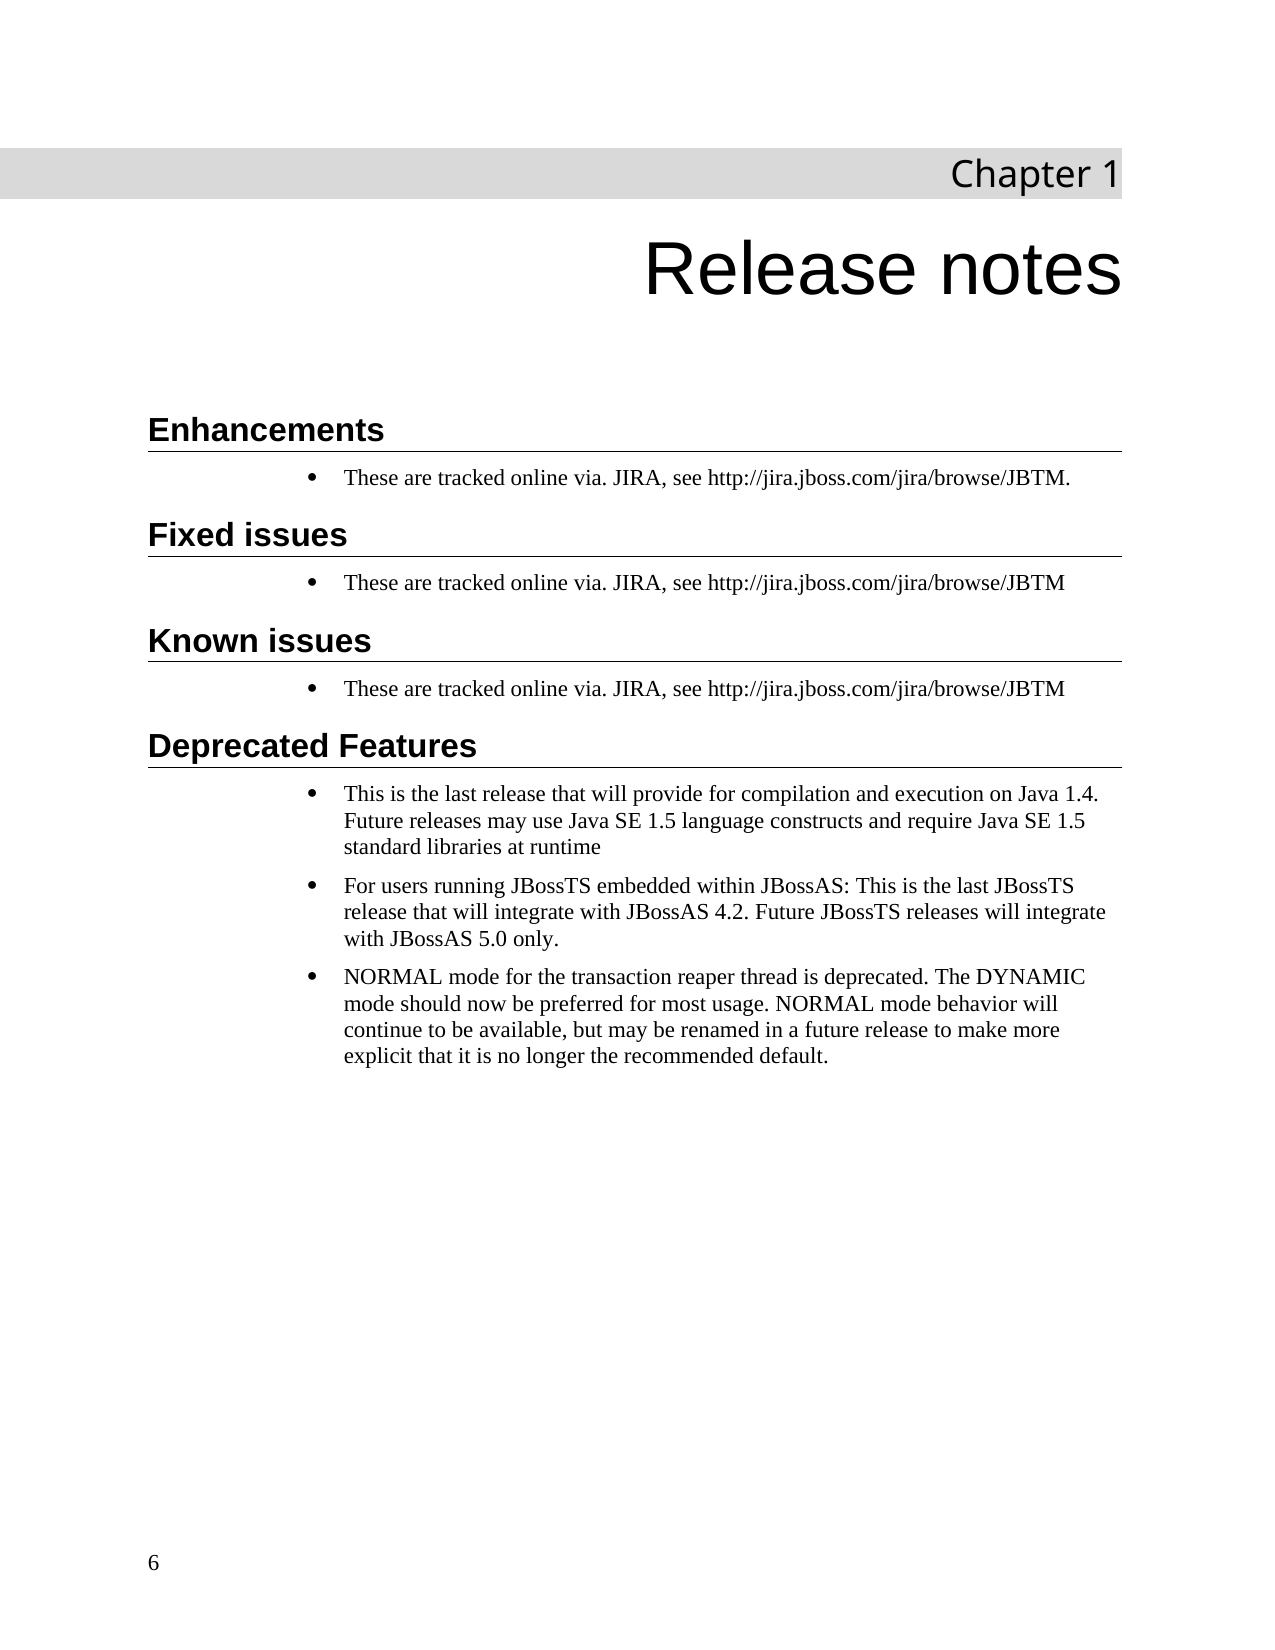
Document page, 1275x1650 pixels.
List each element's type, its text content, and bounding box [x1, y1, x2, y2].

list These are tracked online via. JIRA, see http://jira.jboss.com/jira/browse/JBTM [308, 675, 1122, 701]
list For users running JBossTS embedded within JBossAS: This is the last JBossTS release that will integrate with JBossAS 4.2. Future JBossTS releases will integrate with JBossAS 5.0 only. [308, 872, 1122, 951]
subtitle Known issues [148, 621, 1122, 661]
title Release notes [263, 224, 1122, 310]
list NORMAL mode for the transaction reaper thread is deprecated. The DYNAMIC mode should now be preferred for most usage. NORMAL mode behavior will continue to be available, but may be renamed in a future release to make more explicit that it is no longer the recommended default. [308, 963, 1122, 1069]
subtitle Fixed issues [148, 515, 1122, 556]
list This is the last release that will provide for compilation and execution on Java 1.4. Future releases may use Java SE 1.5 language constructs and require Java SE 1.5 standard libraries at runtime [308, 780, 1122, 859]
list These are tracked online via. JIRA, see http://jira.jboss.com/jira/browse/JBTM [308, 569, 1122, 596]
subtitle Enhancements [148, 410, 1122, 451]
subtitle Deprecated Features [148, 726, 1122, 767]
list These are tracked online via. JIRA, see http://jira.jboss.com/jira/browse/JBTM. [308, 464, 1122, 490]
